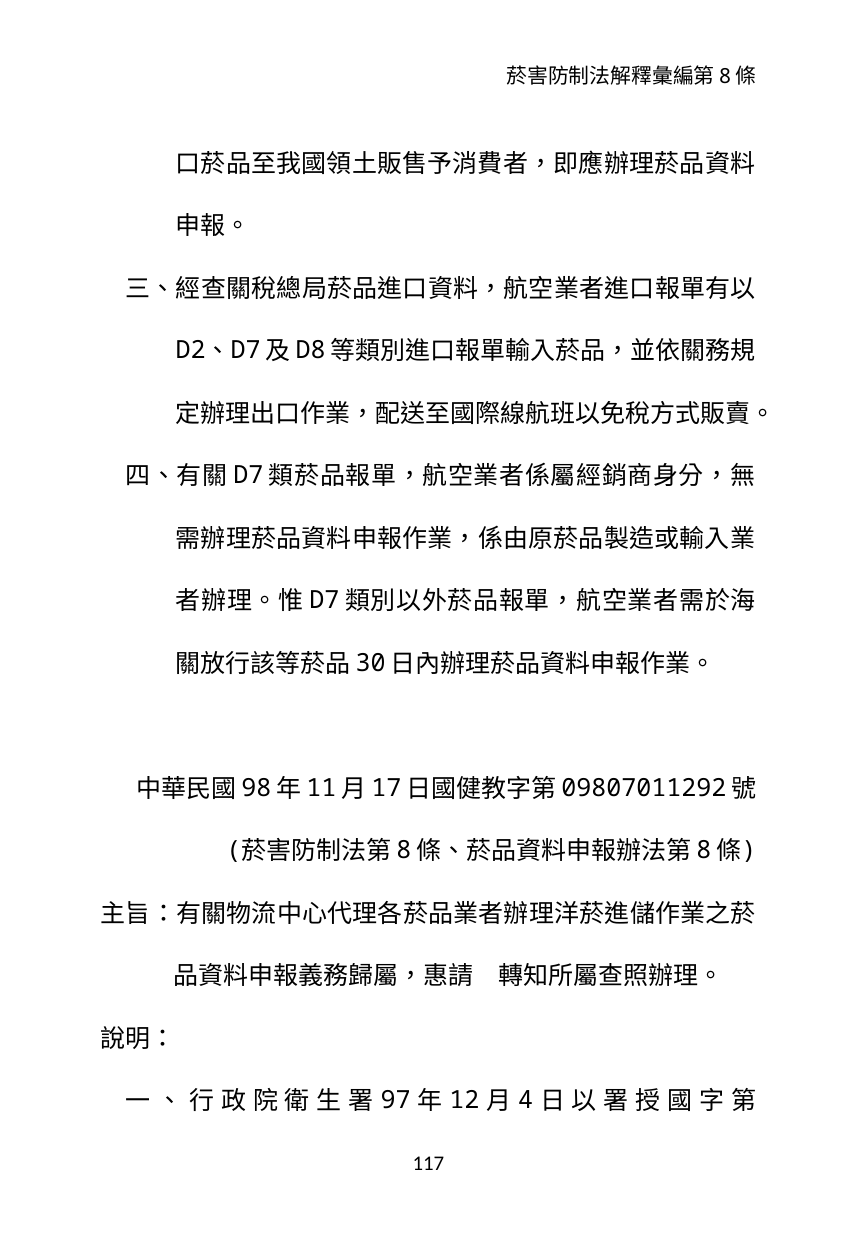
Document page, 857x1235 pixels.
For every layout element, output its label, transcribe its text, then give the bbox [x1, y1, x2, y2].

list 中華民國98年11月17日國健教字第09807011292號 [100, 744, 756, 807]
list (菸害防制法第8條、菸品資料申報辦法第8條) [100, 807, 756, 869]
list 主旨：有關物流中心代理各菸品業者辦理洋菸進儲作業之菸品資料申報義務歸屬，惠請 轉知所屬查照辦理。 [100, 869, 756, 994]
list 口菸品至我國領土販售予消費者，即應辦理菸品資料申報。 [125, 119, 756, 244]
list 說明： [100, 994, 756, 1057]
list 一、行政院衛生署97年12月4日以署授國字第 [125, 1057, 756, 1119]
list 四、有關D7類菸品報單，航空業者係屬經銷商身分，無需辦理菸品資料申報作業，係由原菸品製造或輸入業者辦理。惟D7類別以外菸品報單，航空業者需於海關放行該等菸品30日內辦理菸品資料申報作業。 [125, 432, 756, 682]
list 三、經查關稅總局菸品進口資料，航空業者進口報單有以D2、D7及D8等類別進口報單輸入菸品，並依關務規定辦理出口作業，配送至國際線航班以免稅方式販賣。 [125, 244, 756, 432]
